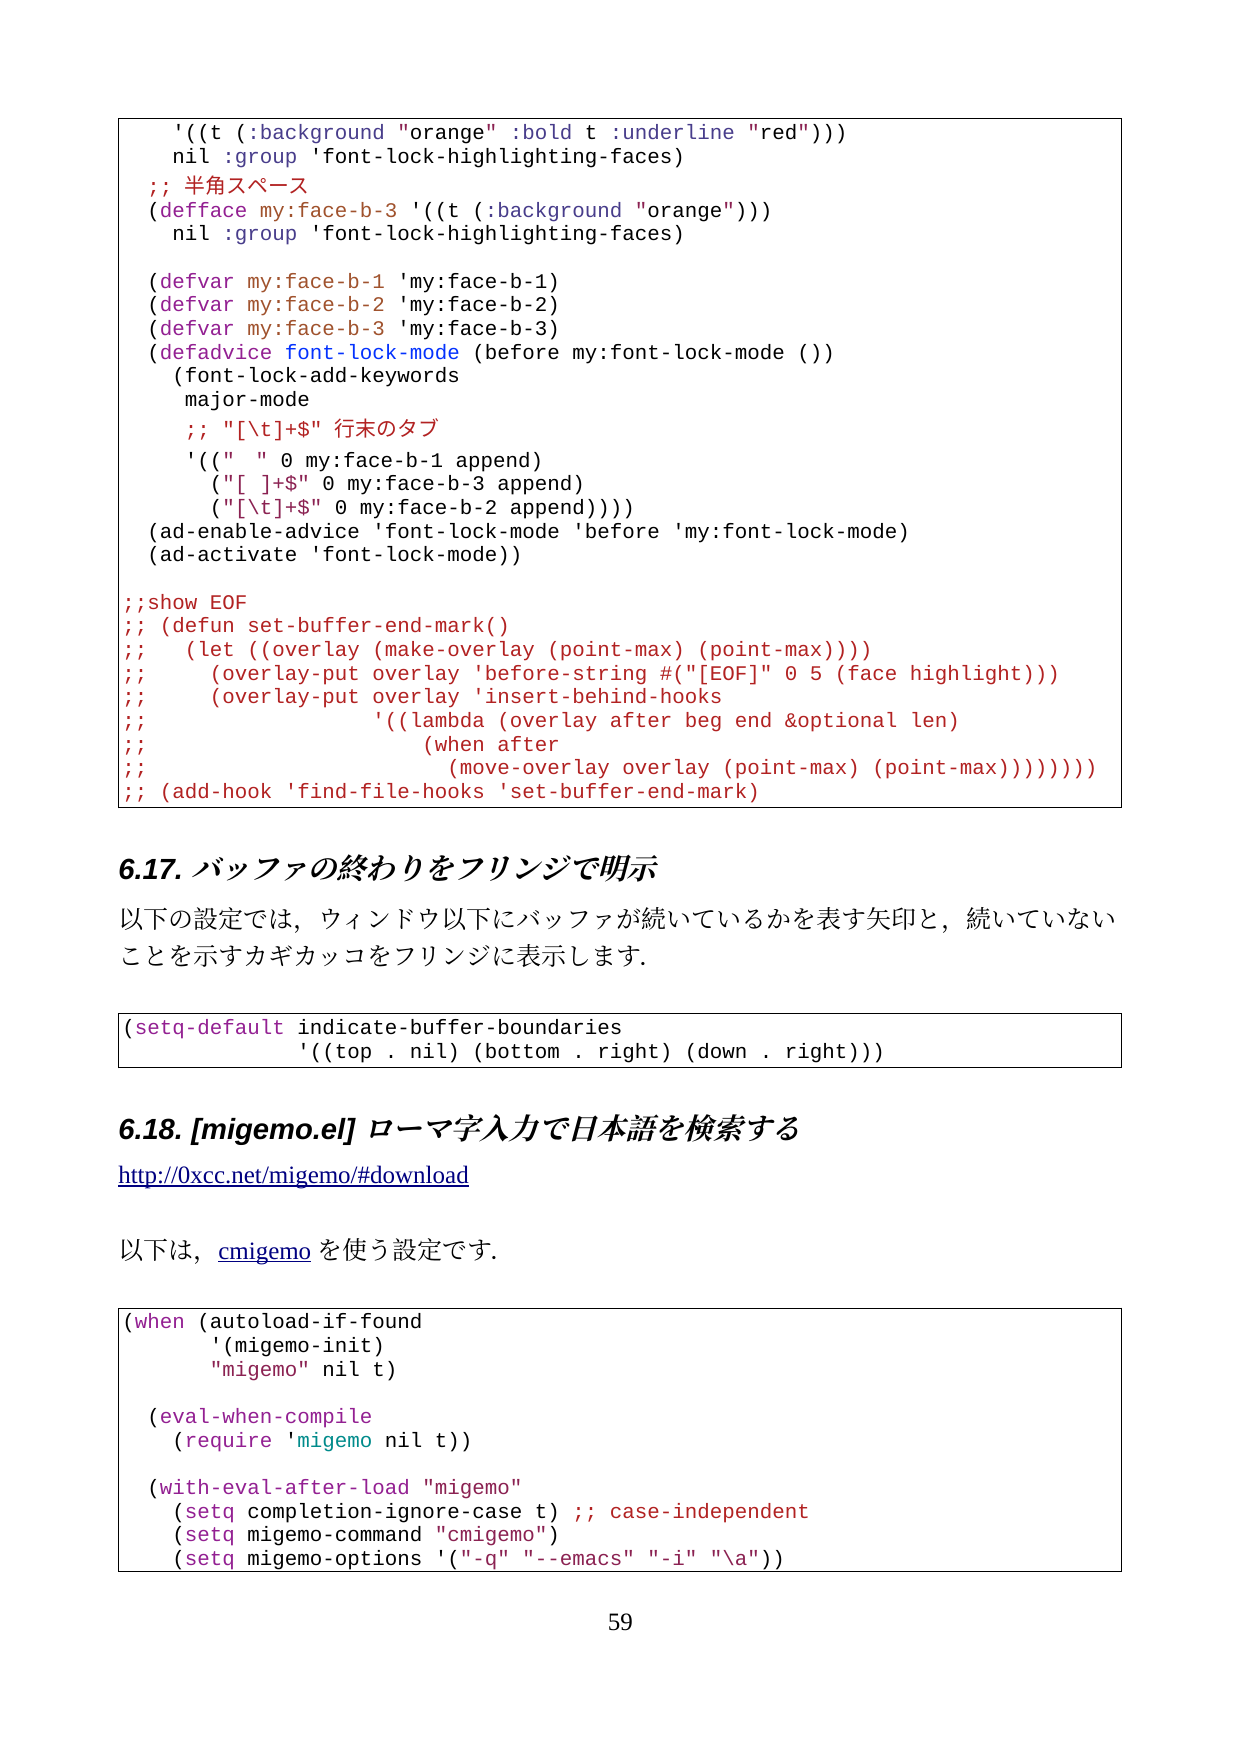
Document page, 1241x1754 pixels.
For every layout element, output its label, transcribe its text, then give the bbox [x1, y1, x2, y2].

text (defvar my:face-b-3 'my:face-b-3) [119, 314, 1121, 338]
text (setq migemo-command "cmigemo") [119, 1520, 1121, 1544]
text major-mode [119, 385, 1121, 409]
text ;; (overlay-put overlay 'insert-behind-hooks [119, 682, 1121, 706]
text ;; (defun set-buffer-end-mark() [119, 611, 1121, 635]
text (setq-default indicate-buffer-boundaries [119, 1014, 1121, 1037]
text http://0xcc.net/migemo/#download [118, 1160, 1122, 1218]
text '(migemo-init) [119, 1331, 1121, 1355]
text (defvar my:face-b-1 'my:face-b-1) [119, 267, 1121, 290]
text ;; (when after [119, 729, 1121, 753]
text ;; '((lambda (overlay after beg end &optional len) [119, 706, 1121, 729]
text ;; (overlay-put overlay 'before-string #("[EOF]" 0 5 (face highlight))) [119, 659, 1121, 682]
text '((" " 0 my:face-b-1 append) [119, 439, 1121, 469]
text 以下は，cmigemo を使う設定です． [118, 1230, 1122, 1295]
text ;; "[\t]+$" 行末のタブ [119, 409, 1121, 439]
text (defface my:face-b-3 '((t (:background "orange"))) [119, 196, 1121, 219]
subtitle [migemo.el] ローマ字入力で日本語を検索する [118, 1106, 1122, 1148]
text 以下の設定では，ウィンドウ以下にバッファが続いているかを表す矢印と，続いていないことを示すカギカッコをフリンジに表示します． [118, 900, 1122, 1001]
text (when (autoload-if-found [119, 1309, 1121, 1331]
text (font-lock-add-keywords [119, 361, 1121, 385]
text (defvar my:face-b-2 'my:face-b-2) [119, 290, 1121, 314]
text '((t (:background "orange" :bold t :underline "red"))) [119, 119, 1121, 142]
text ;; 半角スペース [119, 165, 1121, 196]
text '((top . nil) (bottom . right) (down . right))) [119, 1037, 1121, 1067]
text (ad-activate 'font-lock-mode)) [119, 540, 1121, 564]
text ;; (add-hook 'find-file-hooks 'set-buffer-end-mark) [119, 777, 1121, 807]
text (setq migemo-options '("-q" "--emacs" "-i" "\a")) [119, 1544, 1121, 1571]
text (setq completion-ignore-case t) ;; case-independent [119, 1497, 1121, 1520]
text ;; (let ((overlay (make-overlay (point-max) (point-max)))) [119, 635, 1121, 659]
text nil :group 'font-lock-highlighting-faces) [119, 142, 1121, 165]
text (ad-enable-advice 'font-lock-mode 'before 'my:font-lock-mode) [119, 517, 1121, 540]
text ;;show EOF [119, 588, 1121, 611]
subtitle バッファの終わりをフリンジで明示 [118, 846, 1122, 888]
text ("[\t]+$" 0 my:face-b-2 append)))) [119, 493, 1121, 517]
text "migemo" nil t) [119, 1355, 1121, 1378]
text ("[ ]+$" 0 my:face-b-3 append) [119, 469, 1121, 493]
text (with-eval-after-load "migemo" [119, 1473, 1121, 1497]
text nil :group 'font-lock-highlighting-faces) [119, 219, 1121, 243]
text ;; (move-overlay overlay (point-max) (point-max)))))))) [119, 753, 1121, 777]
text (eval-when-compile [119, 1402, 1121, 1426]
text (require 'migemo nil t)) [119, 1426, 1121, 1449]
text (defadvice font-lock-mode (before my:font-lock-mode ()) [119, 338, 1121, 361]
